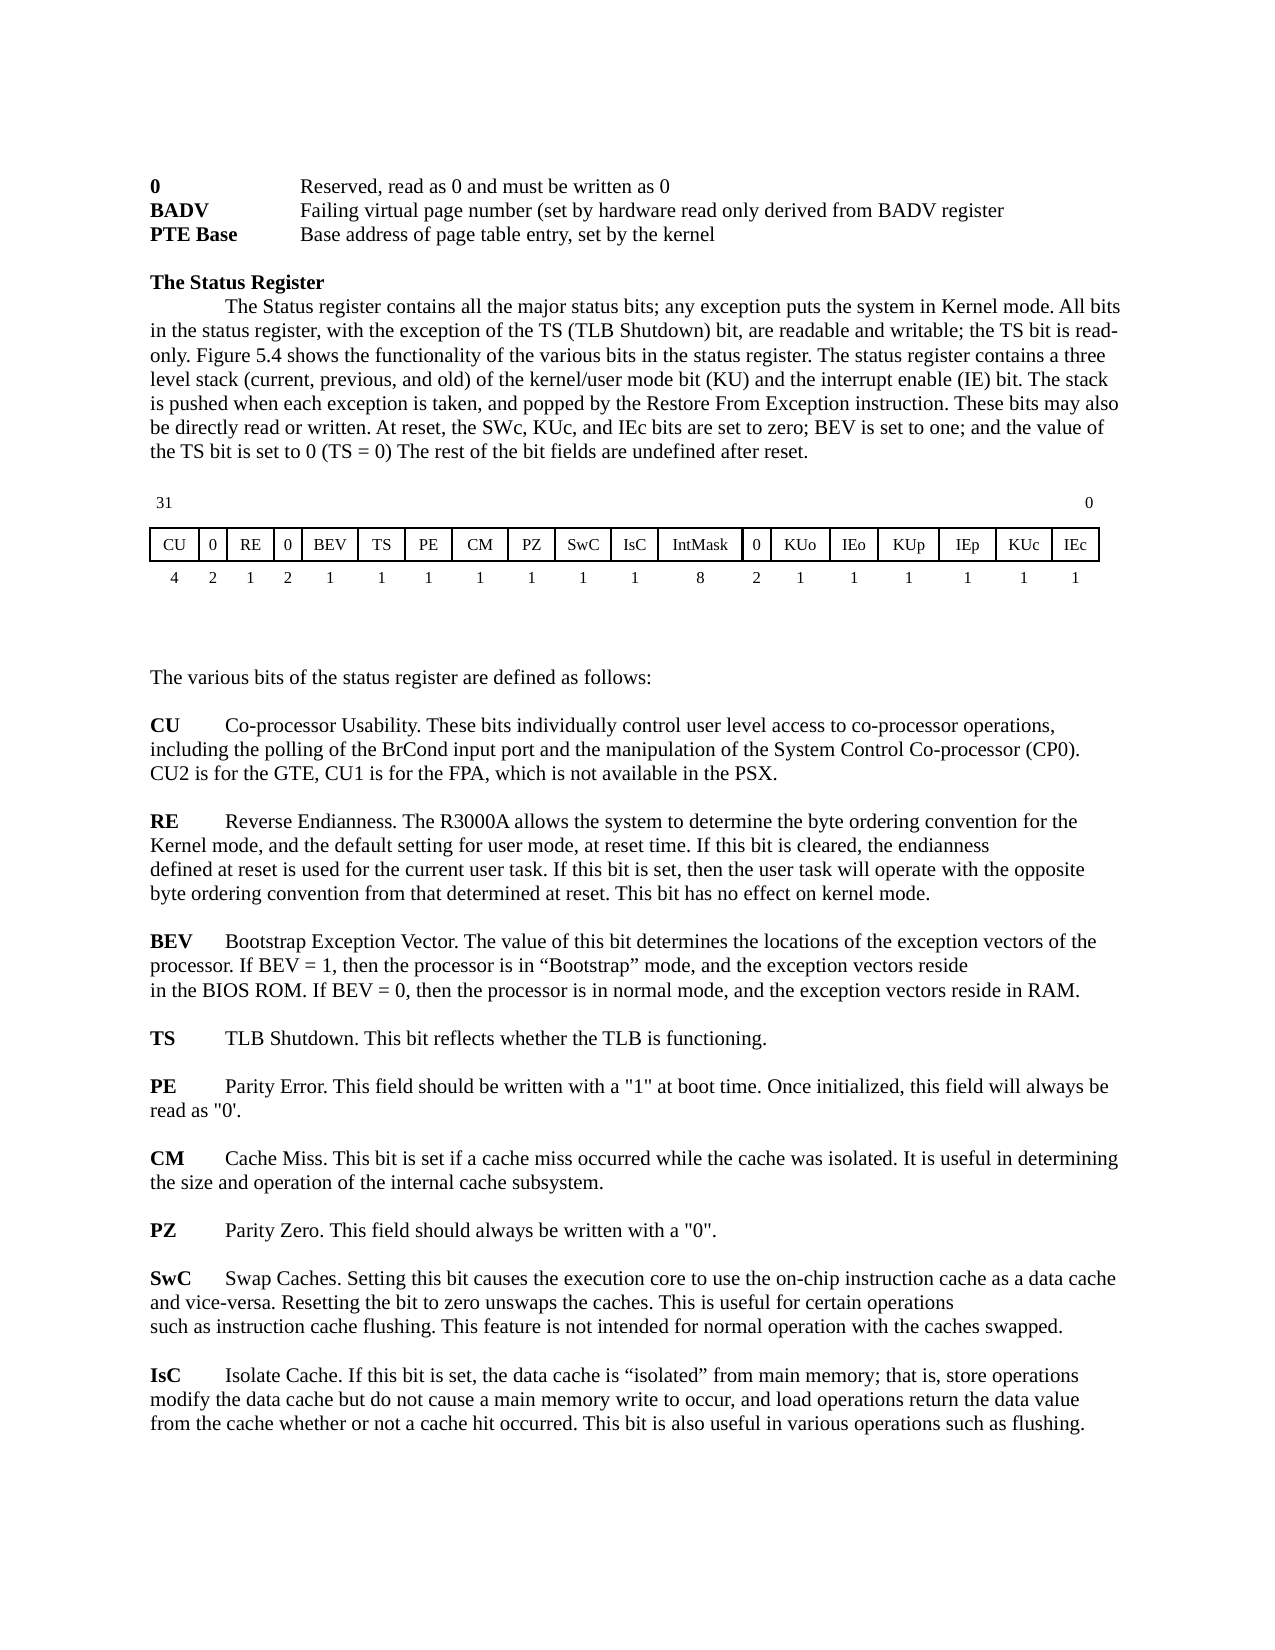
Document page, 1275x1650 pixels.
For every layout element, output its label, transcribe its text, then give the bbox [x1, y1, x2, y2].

table_cell 0 [200, 529, 226, 560]
text PE Parity Error. This field should be written with a "1" at boot time. Once initialized, this field will always be read as "0'. [150, 1074, 1125, 1122]
table_cell TS [359, 529, 404, 560]
text RE Reverse Endianness. The R3000A allows the system to determine the byte ordering convention for the Kernel mode, and the default setting for user mode, at reset time. If this bit is cleared, the endianness [150, 809, 1125, 857]
table_cell 1 [555, 562, 611, 592]
table_cell 1 [302, 562, 358, 592]
table_cell IntMask [659, 529, 741, 560]
table_cell 1 [452, 562, 508, 592]
table_cell 2 [199, 562, 227, 592]
text The Status register contains all the major status bits; any exception puts the system in Kernel mode. All bits in the status register, with the exception of the TS (TLB Shutdown) bit, are readable and writable; the TS bit is read-only. Figure 5.4 shows the functionality of the various bits in the status register. The status register contains a three level stack (current, previous, and old) of the kernel/user mode bit (KU) and the interrupt enable (IE) bit. The stack is pushed when each exception is taken, and popped by the Restore From Exception instruction. These bits may also be directly read or written. At reset, the SWc, KUc, and IEc bits are set to zero; BEV is set to one; and the value of the TS bit is set to 0 (TS = 0) The rest of the bit fields are undefined after reset. [150, 294, 1125, 463]
table_cell 2 [274, 562, 302, 592]
table_cell 1 [1052, 562, 1099, 592]
text BADV Failing virtual page number (set by hardware read only derived from BADV register [150, 198, 1125, 222]
table_cell 1 [878, 562, 939, 592]
text TS TLB Shutdown. This bit reflects whether the TLB is functioning. [150, 1026, 1125, 1050]
table_cell BEV [303, 529, 357, 560]
table_cell 8 [658, 562, 742, 592]
table_cell 1 [939, 562, 996, 592]
table_cell IEc [1053, 529, 1098, 560]
table_cell PE [406, 529, 451, 560]
table_cell 2 [743, 562, 771, 592]
table_cell CU [151, 529, 198, 560]
table_cell 0 [275, 529, 301, 560]
table_cell PZ [509, 529, 554, 560]
text 0 Reserved, read as 0 and must be written as 0 [150, 174, 1125, 198]
table_cell IsC [612, 529, 657, 560]
table_cell KUo [772, 529, 829, 560]
text BEV Bootstrap Exception Vector. The value of this bit determines the locations of the exception vectors of the processor. If BEV = 1, then the processor is in “Bootstrap” mode, and the exception vectors reside [150, 929, 1125, 977]
text defined at reset is used for the current user task. If this bit is set, then the user task will operate with the opposite byte ordering convention from that determined at reset. This bit has no effect on kernel mode. [150, 857, 1125, 905]
table_cell CM [453, 529, 507, 560]
table_cell 1 [405, 562, 452, 592]
table_cell 1 [996, 562, 1052, 592]
table_cell IEp [940, 529, 995, 560]
table_cell SwC [556, 529, 610, 560]
text The various bits of the status register are defined as follows: [150, 665, 1125, 689]
text PZ Parity Zero. This field should always be written with a "0". [150, 1218, 1125, 1242]
table_cell IEo [831, 529, 877, 560]
table_header 31 [150, 487, 208, 527]
text in the BIOS ROM. If BEV = 0, then the processor is in normal mode, and the exception vectors reside in RAM. [150, 977, 1125, 1002]
table_cell KUc [997, 529, 1051, 560]
text CM Cache Miss. This bit is set if a cache miss occurred while the cache was isolated. It is useful in determining the size and operation of the internal cache subsystem. [150, 1146, 1125, 1194]
table_cell 1 [771, 562, 829, 592]
text IsC Isolate Cache. If this bit is set, the data cache is “isolated” from main memory; that is, store operations modify the data cache but do not cause a main memory write to occur, and load operations return the data value from the cache whether or not a cache hit occurred. This bit is also useful in various operations such as flushing. [150, 1362, 1125, 1435]
text PTE Base Base address of page table entry, set by the kernel [150, 222, 1125, 246]
table_cell 1 [508, 562, 555, 592]
table_cell 1 [227, 562, 274, 592]
table_cell KUp [879, 529, 938, 560]
table_cell 0 [744, 529, 770, 560]
text CU Co-processor Usability. These bits individually control user level access to co-processor operations, including the polling of the BrCond input port and the manipulation of the System Control Co-processor (CP0). CU2 is for the GTE, CU1 is for the FPA, which is not available in the PSX. [150, 713, 1125, 785]
table_cell RE [228, 529, 273, 560]
table_cell 4 [150, 562, 199, 592]
table_cell 1 [830, 562, 878, 592]
table_cell 1 [611, 562, 658, 592]
table_cell 1 [358, 562, 405, 592]
text such as instruction cache flushing. This feature is not intended for normal operation with the caches swapped. [150, 1314, 1125, 1338]
table_header 0 [1052, 487, 1099, 527]
text SwC Swap Caches. Setting this bit causes the execution core to use the on-chip instruction cache as a data cache and vice-versa. Resetting the bit to zero unswaps the caches. This is useful for certain operations [150, 1266, 1125, 1314]
subtitle The Status Register [150, 270, 1125, 294]
table_header [208, 487, 1052, 527]
